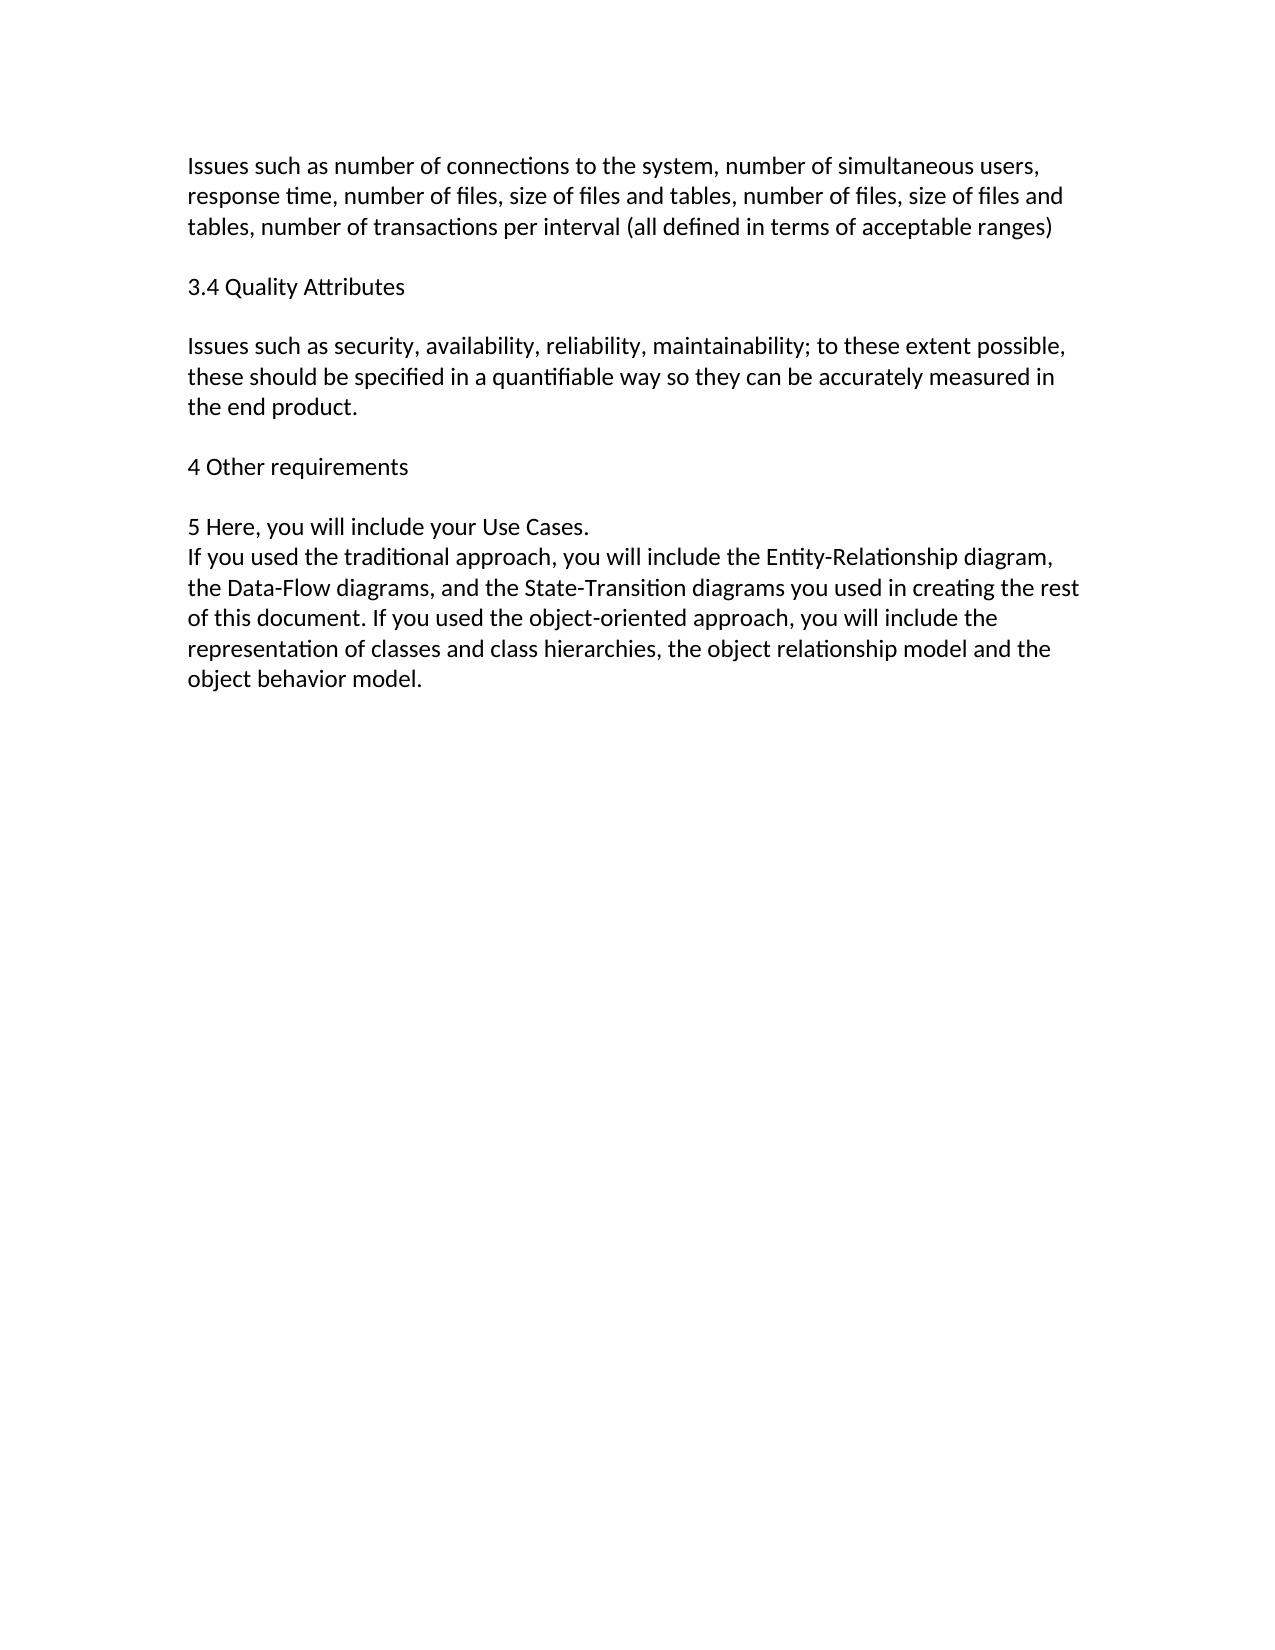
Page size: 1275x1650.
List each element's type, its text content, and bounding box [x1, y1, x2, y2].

text Issues such as number of connections to the system, number of simultaneous users, response time, number of files, size of files and tables, number of files, size of files and tables, number of transactions per interval (all defined in terms of acceptable ranges) [187, 150, 1087, 242]
text Issues such as security, availability, reliability, maintainability; to these extent possible, these should be specified in a quantifiable way so they can be accurately measured in the end product. [187, 330, 1087, 422]
text 3.4 Quality Attributes [187, 271, 1087, 301]
text 5 Here, you will include your Use Cases. If you used the traditional approach, you will include the Entity-Relationship diagram, the Data-Flow diagrams, and the State-Transition diagrams you used in creating the rest of this document. If you used the object-oriented approach, you will include the representation of classes and class hierarchies, the object relationship model and the object behavior model. [187, 511, 1087, 694]
text 4 Other requirements [187, 451, 1087, 482]
